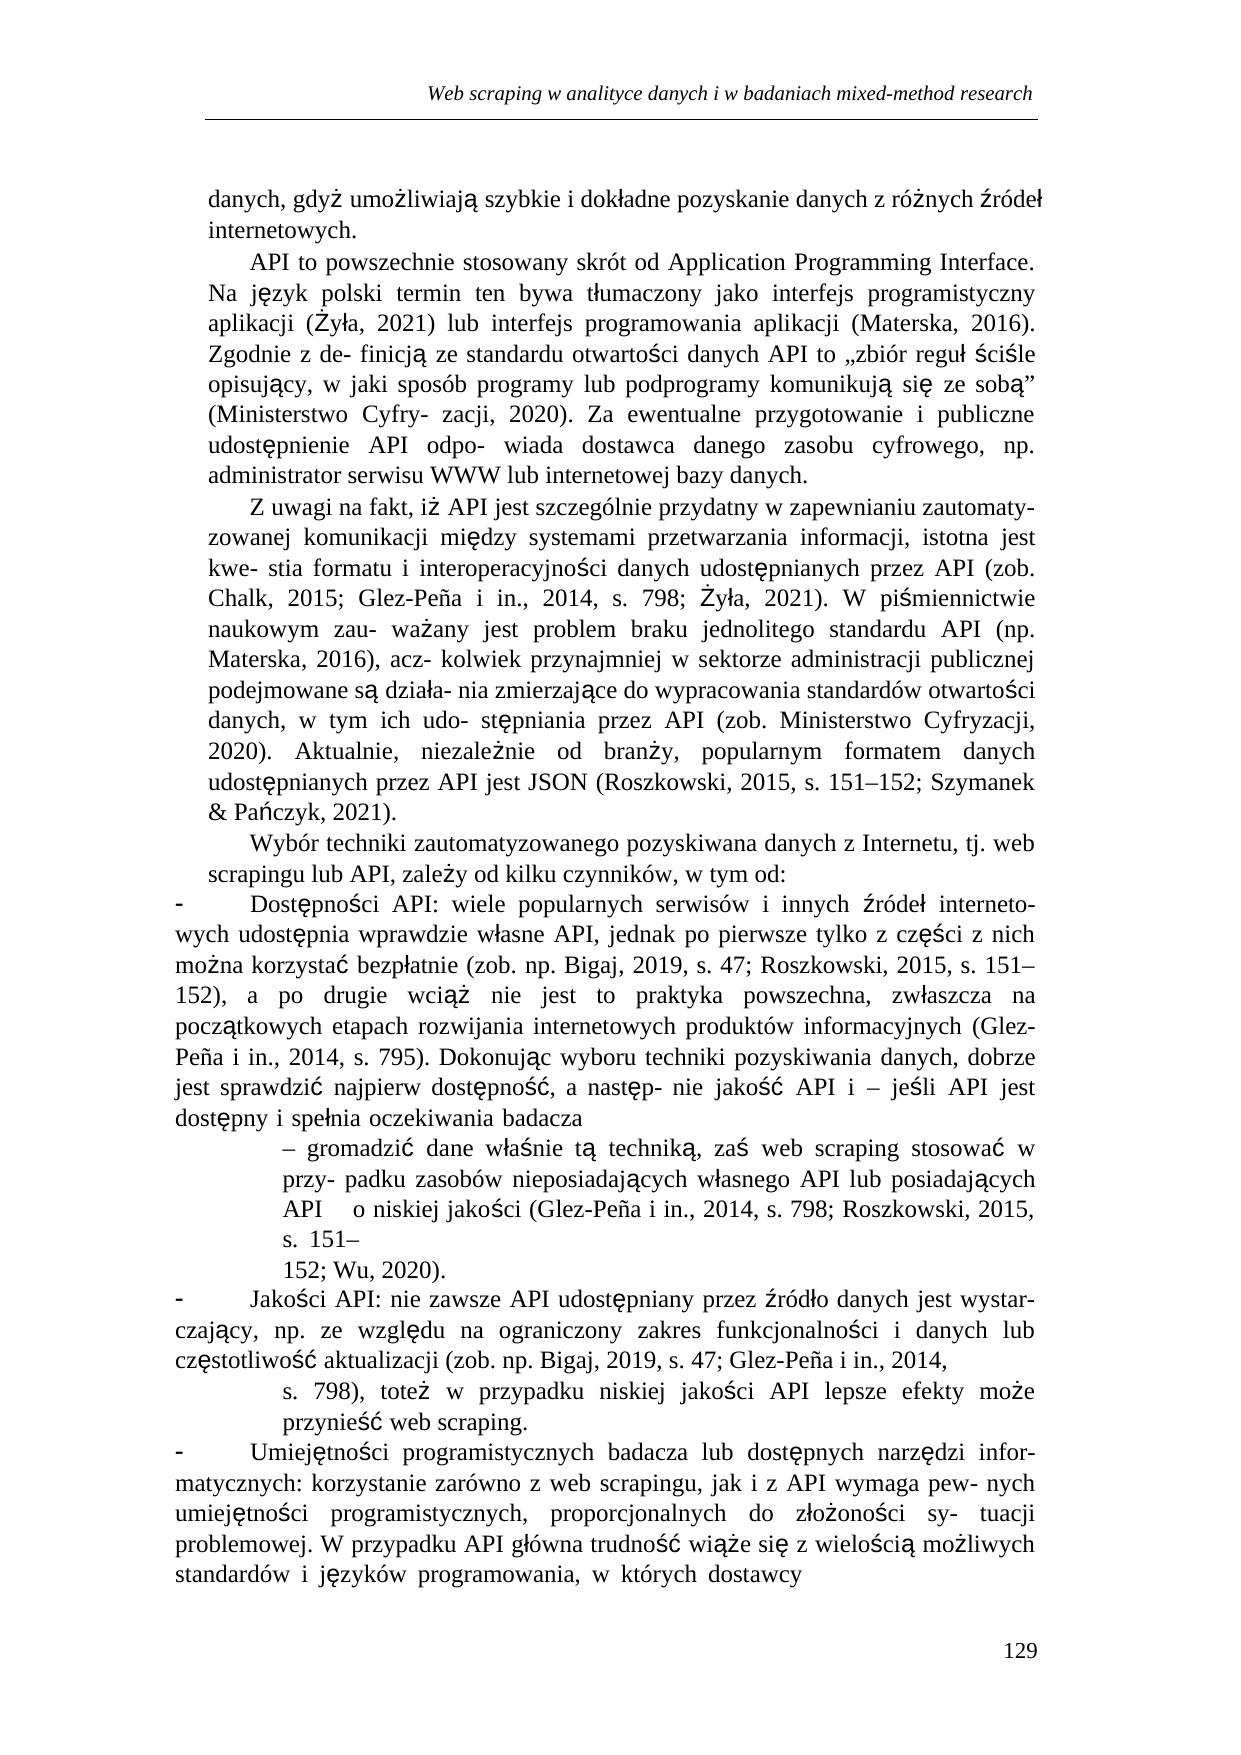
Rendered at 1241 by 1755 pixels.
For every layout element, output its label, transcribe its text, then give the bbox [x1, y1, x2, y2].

list Umiejętności programistycznych badacza lub dostępnych narzędzi infor- matycznych: korzystanie zarówno z web scrapingu, jak i z API wymaga pew- nych umiejętności programistycznych, proporcjonalnych do złożoności sy- tuacji problemowej. W przypadku API główna trudność wiąże się z wielością możliwych standardów i języków programowania, w których dostawcy [175, 1437, 1036, 1588]
text danych, gdyż umożliwiają szybkie i dokładne pozyskanie danych z różnych źródeł [208, 184, 1241, 213]
text – gromadzić dane właśnie tą techniką, zaś web scraping stosować w przy- padku zasobów nieposiadających własnego API lub posiadających API o niskiej jakości (Glez-Peña i in., 2014, s. 798; Roszkowski, 2015, s. 151– [282, 1133, 1036, 1253]
text Web scraping w analityce danych i w badaniach mixed-method research [253, 81, 1208, 105]
text 152; Wu, 2020). [282, 1255, 1241, 1284]
text Wybór techniki zautomatyzowanego pozyskiwana danych z Internetu, tj. web scrapingu lub API, zależy od kilku czynników, w tym od: [208, 828, 1036, 887]
text Z uwagi na fakt, iż API jest szczególnie przydatny w zapewnianiu zautomaty- zowanej komunikacji między systemami przetwarzania informacji, istotna jest kwe- stia formatu i interoperacyjności danych udostępnianych przez API (zob. Chalk, 2015; Glez-Peña i in., 2014, s. 798; Żyła, 2021). W piśmiennictwie naukowym zau- ważany jest problem braku jednolitego standardu API (np. Materska, 2016), acz- kolwiek przynajmniej w sektorze administracji publicznej podejmowane są działa- nia zmierzające do wypracowania standardów otwartości danych, w tym ich udo- stępniania przez API (zob. Ministerstwo Cyfryzacji, 2020). Aktualnie, niezależnie od branży, popularnym formatem danych udostępnianych przez API jest JSON (Roszkowski, 2015, s. 151–152; Szymanek & Pańczyk, 2021). [208, 492, 1036, 826]
list Jakości API: nie zawsze API udostępniany przez źródło danych jest wystar- czający, np. ze względu na ograniczony zakres funkcjonalności i danych lub częstotliwość aktualizacji (zob. np. Bigaj, 2019, s. 47; Glez-Peña i in., 2014, [175, 1284, 1036, 1374]
list Dostępności API: wiele popularnych serwisów i innych źródeł interneto- wych udostępnia wprawdzie własne API, jednak po pierwsze tylko z części z nich można korzystać bezpłatnie (zob. np. Bigaj, 2019, s. 47; Roszkowski, 2015, s. 151–152), a po drugie wciąż nie jest to praktyka powszechna, zwłaszcza na początkowych etapach rozwijania internetowych produktów informacyjnych (Glez-Peña i in., 2014, s. 795). Dokonując wyboru techniki pozyskiwania danych, dobrze jest sprawdzić najpierw dostępność, a następ- nie jakość API i – jeśli API jest dostępny i spełnia oczekiwania badacza [175, 889, 1036, 1131]
text API to powszechnie stosowany skrót od Application Programming Interface. Na język polski termin ten bywa tłumaczony jako interfejs programistyczny aplikacji (Żyła, 2021) lub interfejs programowania aplikacji (Materska, 2016). Zgodnie z de- finicją ze standardu otwartości danych API to „zbiór reguł ściśle opisujący, w jaki sposób programy lub podprogramy komunikują się ze sobą” (Ministerstwo Cyfry- zacji, 2020). Za ewentualne przygotowanie i publiczne udostępnienie API odpo- wiada dostawca danego zasobu cyfrowego, np. administrator serwisu WWW lub internetowej bazy danych. [208, 247, 1036, 489]
text s. 798), toteż w przypadku niskiej jakości API lepsze efekty może przynieść web scraping. [282, 1376, 1036, 1436]
text internetowych. [208, 216, 1241, 244]
